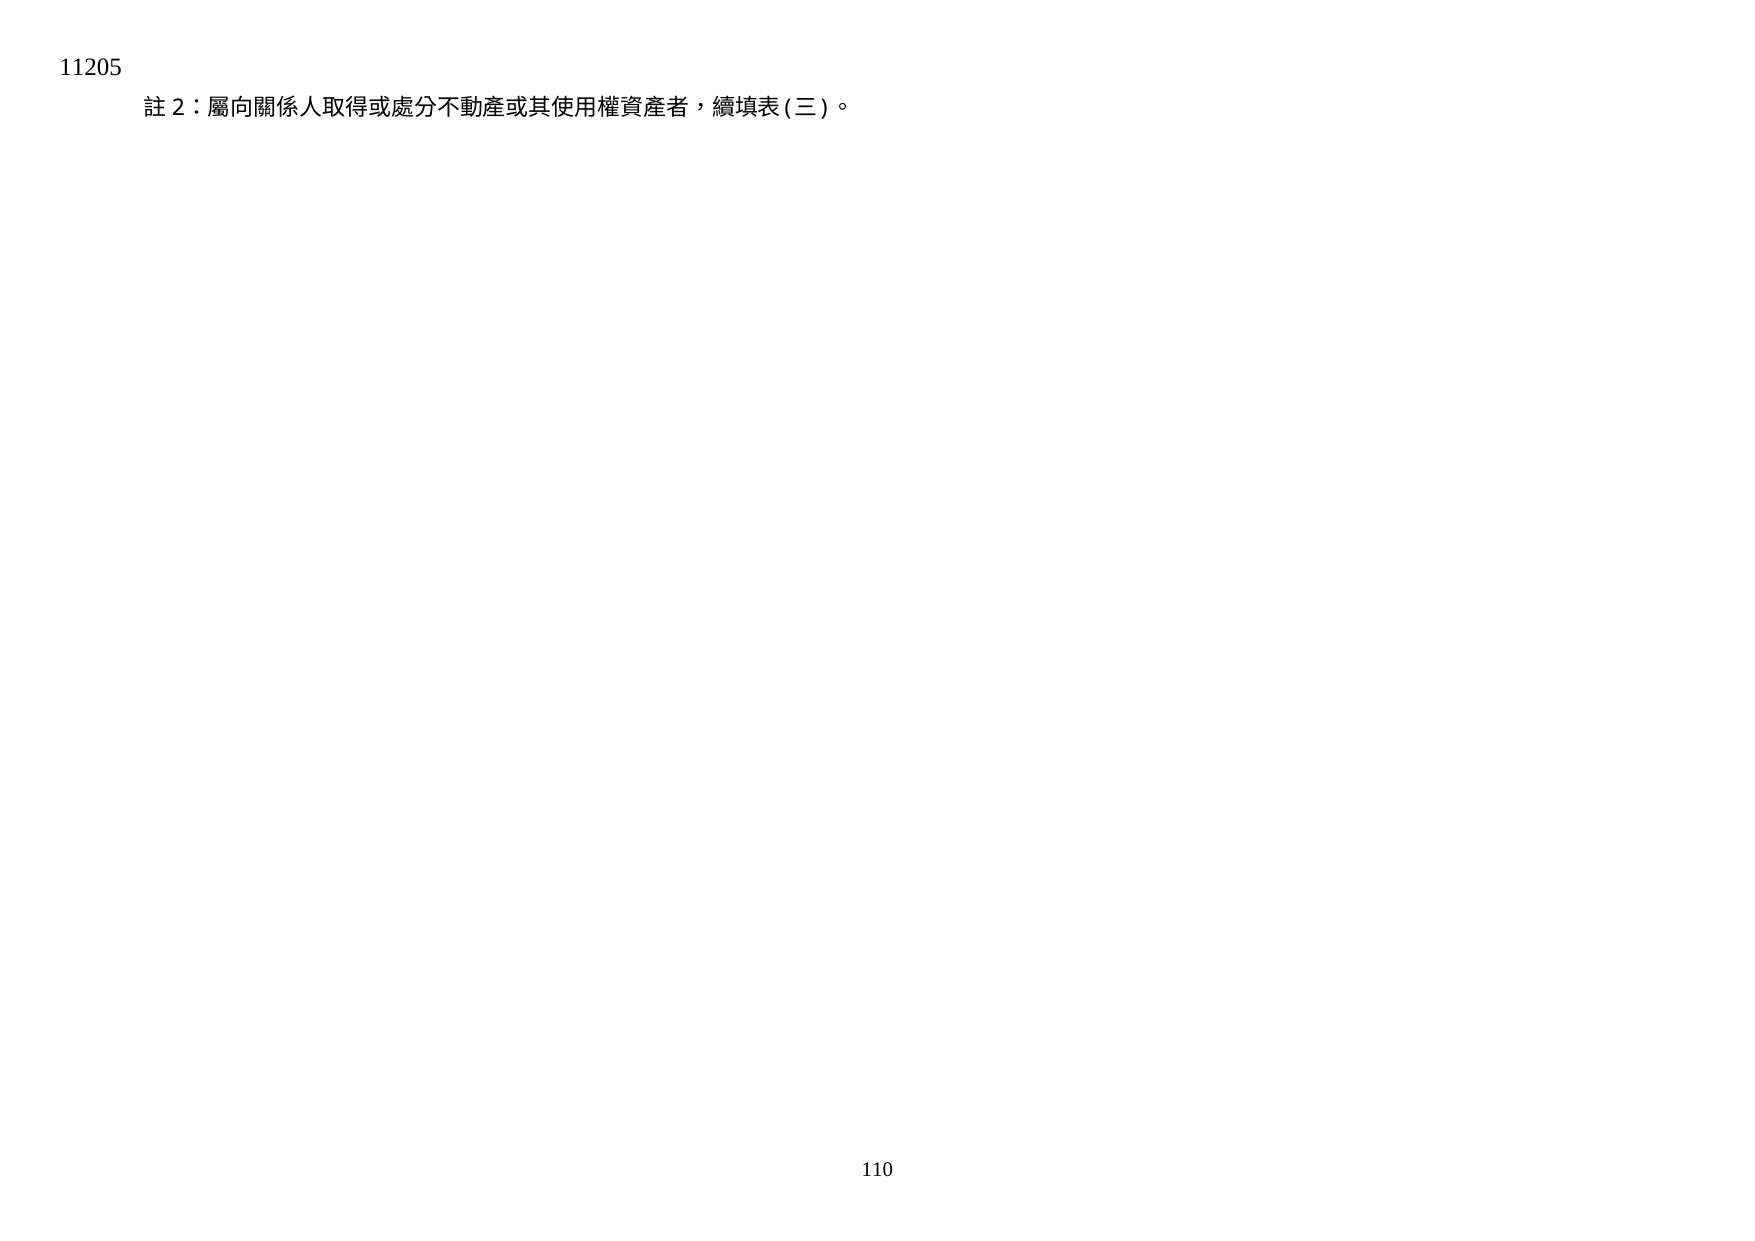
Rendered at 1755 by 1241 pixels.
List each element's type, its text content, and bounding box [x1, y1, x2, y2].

text 註2：屬向關係人取得或處分不動產或其使用權資產者，續填表(三)。 [143, 88, 1645, 122]
